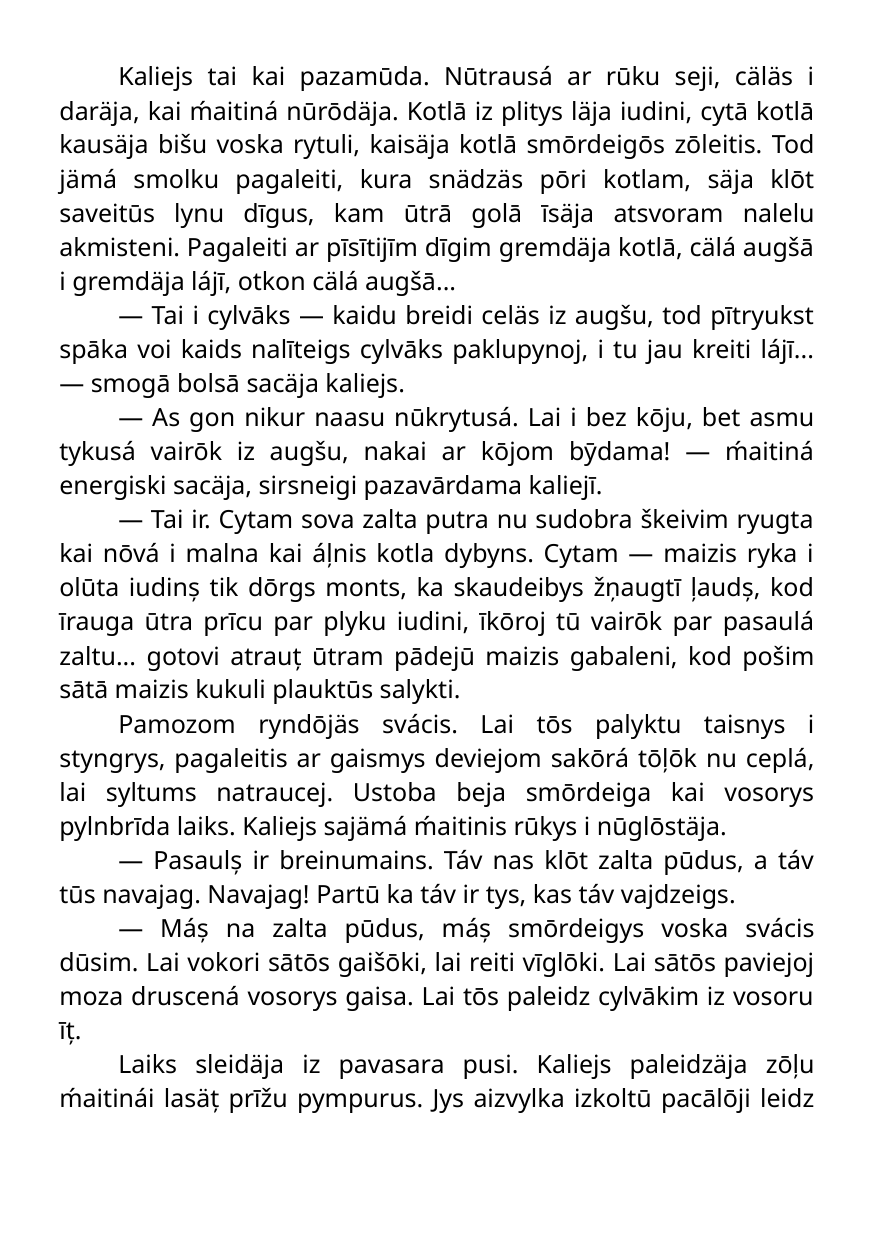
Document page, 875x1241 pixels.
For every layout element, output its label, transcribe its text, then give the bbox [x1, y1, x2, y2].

text Laiks sleidäja iz pavasara pusi. Kaliejs paleidzäja zōļu ḿaitinái lasäț prīžu pympurus. Jys aizvylka izkoltū pacālōji leidz [59, 1047, 815, 1115]
text — Pasaulș ir breinumains. Táv nas klōt zalta pūdus, a táv tūs navajag. Navajag! Partū ka táv ir tys, kas táv vajdzeigs. [59, 842, 815, 911]
text — Máș na zalta pūdus, máș smōrdeigys voska svácis dūsim. Lai vokori sātōs gaišōki, lai reiti vīglōki. Lai sātōs paviejoj moza druscená vosorys gaisa. Lai tōs paleidz cylvākim iz vosoru īț. [59, 911, 815, 1047]
text — Tai ir. Cytam sova zalta putra nu sudobra škeivim ryugta kai nōvá i malna kai áļnis kotla dybyns. Cytam — maizis ryka i olūta iudinș tik dōrgs monts, ka skaudeibys žņaugtī ļaudș, kod īrauga ūtra prīcu par plyku iudini, īkōroj tū vairōk par pasaulá zaltu... gotovi atrauț ūtram pādejū maizis gabaleni, kod pošim sātā maizis kukuli plauktūs salykti. [59, 502, 815, 706]
text — As gon nikur naasu nūkrytusá. Lai i bez kōju, bet asmu tykusá vairōk iz augšu, nakai ar kōjom bȳdama! — ḿaitiná energiski sacäja, sirsneigi pazavārdama kaliejī. [59, 400, 815, 502]
text Kaliejs tai kai pazamūda. Nūtrausá ar rūku seji, cäläs i daräja, kai ḿaitiná nūrōdäja. Kotlā iz plitys läja iudini, cytā kotlā kausäja bišu voska rytuli, kaisäja kotlā smōrdeigōs zōleitis. Tod jämá smolku pagaleiti, kura snädzäs pōri kotlam, säja klōt saveitūs lynu dīgus, kam ūtrā golā īsäja atsvoram nalelu akmisteni. Pagaleiti ar pīsītijīm dīgim gremdäja kotlā, cälá augšā i gremdäja lájī, otkon cälá augšā... [59, 59, 815, 297]
text Pamozom ryndōjäs svácis. Lai tōs palyktu taisnys i styngrys, pagaleitis ar gaismys deviejom sakōrá tōļōk nu ceplá, lai syltums natraucej. Ustoba beja smōrdeiga kai vosorys pylnbrīda laiks. Kaliejs sajämá ḿaitinis rūkys i nūglōstäja. [59, 706, 815, 842]
text — Tai i cylvāks — kaidu breidi celäs iz augšu, tod pītryukst spāka voi kaids nalīteigs cylvāks paklupynoj, i tu jau kreiti lájī... — smogā bolsā sacäja kaliejs. [59, 297, 815, 400]
